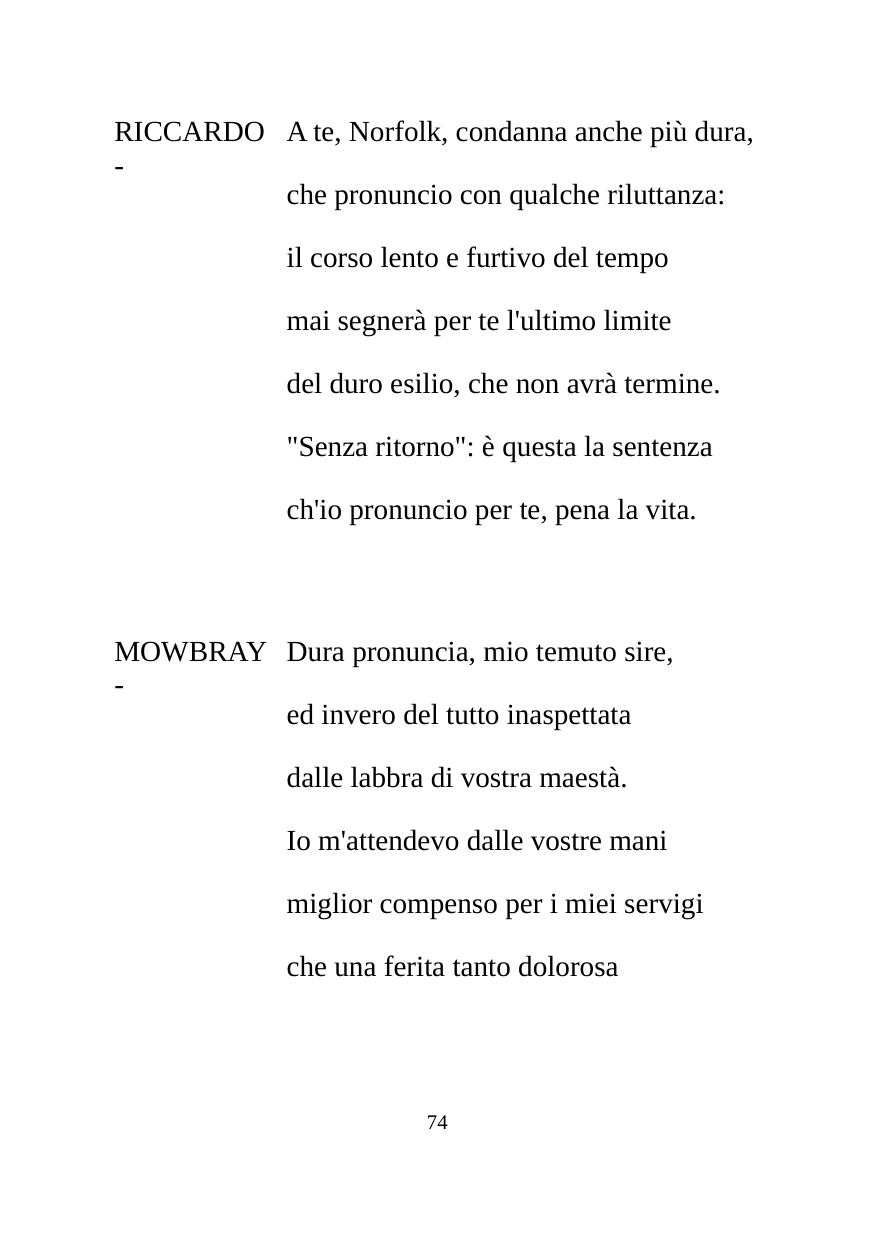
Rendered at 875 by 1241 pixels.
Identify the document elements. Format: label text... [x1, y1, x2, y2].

table_cell Dura pronuncia, mio temuto sire, ed invero del tutto inaspettata dalle labbra di vostra maestà. Io m'attendevo dalle vostre mani miglior compenso per i miei servigi che una ferita tanto dolorosa [279, 626, 768, 1020]
table_cell RICCARDO - [106, 106, 279, 626]
table_cell MOWBRAY - [106, 626, 279, 1020]
table_cell A te, Norfolk, condanna anche più dura, che pronuncio con qualche riluttanza: il corso lento e furtivo del tempo mai segnerà per te l'ultimo limite del duro esilio, che non avrà termine. "Senza ritorno": è questa la sentenza ch'io pronuncio per te, pena la vita. [279, 106, 768, 626]
